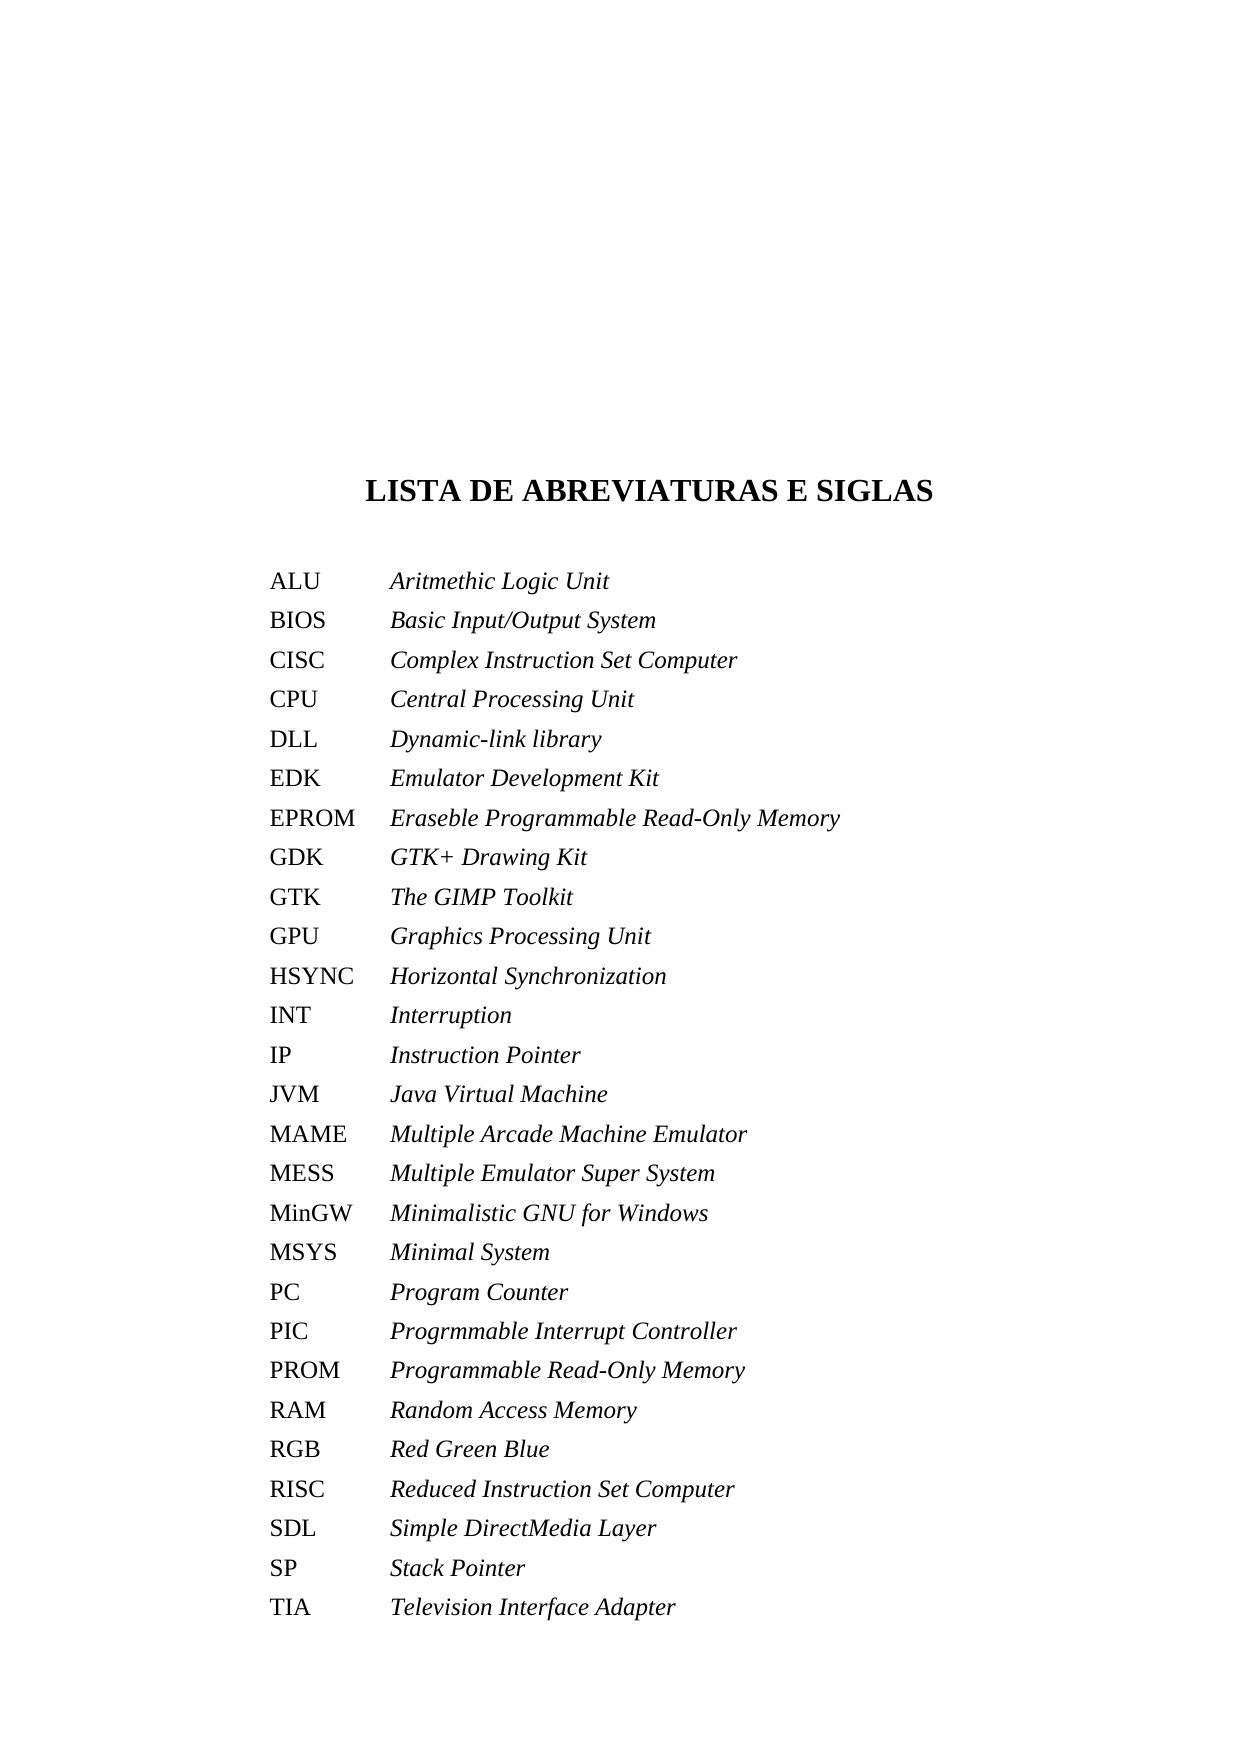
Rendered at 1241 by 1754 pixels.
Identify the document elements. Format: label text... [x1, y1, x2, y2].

table_cell Minimalistic GNU for Windows [390, 1199, 1123, 1238]
table_cell Dynamic-link library [390, 725, 1123, 764]
table_cell Reduced Instruction Set Computer [390, 1475, 1123, 1514]
table_cell Java Virtual Machine [390, 1080, 1123, 1120]
table_cell Simple DirectMedia Layer [390, 1515, 1123, 1554]
table_cell EDK [269, 765, 390, 804]
table_cell JVM [269, 1080, 390, 1120]
table_cell Random Access Memory [390, 1396, 1123, 1436]
table_cell Eraseble Programmable Read-Only Memory [390, 804, 1123, 843]
table_cell Program Counter [390, 1278, 1123, 1317]
table_cell GTK+ Drawing Kit [390, 844, 1123, 883]
table_cell GPU [269, 923, 390, 962]
table_cell RGB [269, 1436, 390, 1475]
table_cell MAME [269, 1120, 390, 1159]
table_cell INT [269, 1001, 390, 1041]
table_cell Progrmmable Interrupt Controller [390, 1317, 1123, 1357]
table_cell PC [269, 1278, 390, 1317]
table_cell DLL [269, 725, 390, 764]
table_cell Stack Pointer [390, 1554, 1123, 1593]
table_cell Multiple Arcade Machine Emulator [390, 1120, 1123, 1159]
table_cell Minimal System [390, 1238, 1123, 1278]
table_cell HSYNC [269, 962, 390, 1001]
table_cell EPROM [269, 804, 390, 843]
table_cell RAM [269, 1396, 390, 1436]
table_cell MSYS [269, 1238, 390, 1278]
table_cell CISC [269, 646, 390, 686]
table_cell MESS [269, 1159, 390, 1199]
table_cell Red Green Blue [390, 1436, 1123, 1475]
table_cell Horizontal Synchronization [390, 962, 1123, 1001]
table_cell Complex Instruction Set Computer [390, 646, 1123, 686]
table_cell Interruption [390, 1001, 1123, 1041]
table_cell Multiple Emulator Super System [390, 1159, 1123, 1199]
table_cell SP [269, 1554, 390, 1593]
table_cell TIA [269, 1594, 390, 1633]
table_header ALU [269, 567, 390, 607]
table_cell GTK [269, 883, 390, 922]
table_cell BIOS [269, 607, 390, 646]
table_cell PROM [269, 1357, 390, 1396]
table_cell Central Processing Unit [390, 686, 1123, 725]
table_cell Programmable Read-Only Memory [390, 1357, 1123, 1396]
table_cell MinGW [269, 1199, 390, 1238]
table_cell RISC [269, 1475, 390, 1514]
table_cell Basic Input/Output System [390, 607, 1123, 646]
table_cell SDL [269, 1515, 390, 1554]
table_cell Instruction Pointer [390, 1041, 1123, 1080]
table_cell The GIMP Toolkit [390, 883, 1123, 922]
table_cell PIC [269, 1317, 390, 1357]
table_header Aritmethic Logic Unit [390, 567, 1123, 607]
table_cell IP [269, 1041, 390, 1080]
table_cell GDK [269, 844, 390, 883]
table_cell Graphics Processing Unit [390, 923, 1123, 962]
table_cell Emulator Development Kit [390, 765, 1123, 804]
table_cell Television Interface Adapter [390, 1594, 1123, 1633]
subtitle Lista de abreviaturas e siglas [177, 472, 1122, 508]
table_cell CPU [269, 686, 390, 725]
